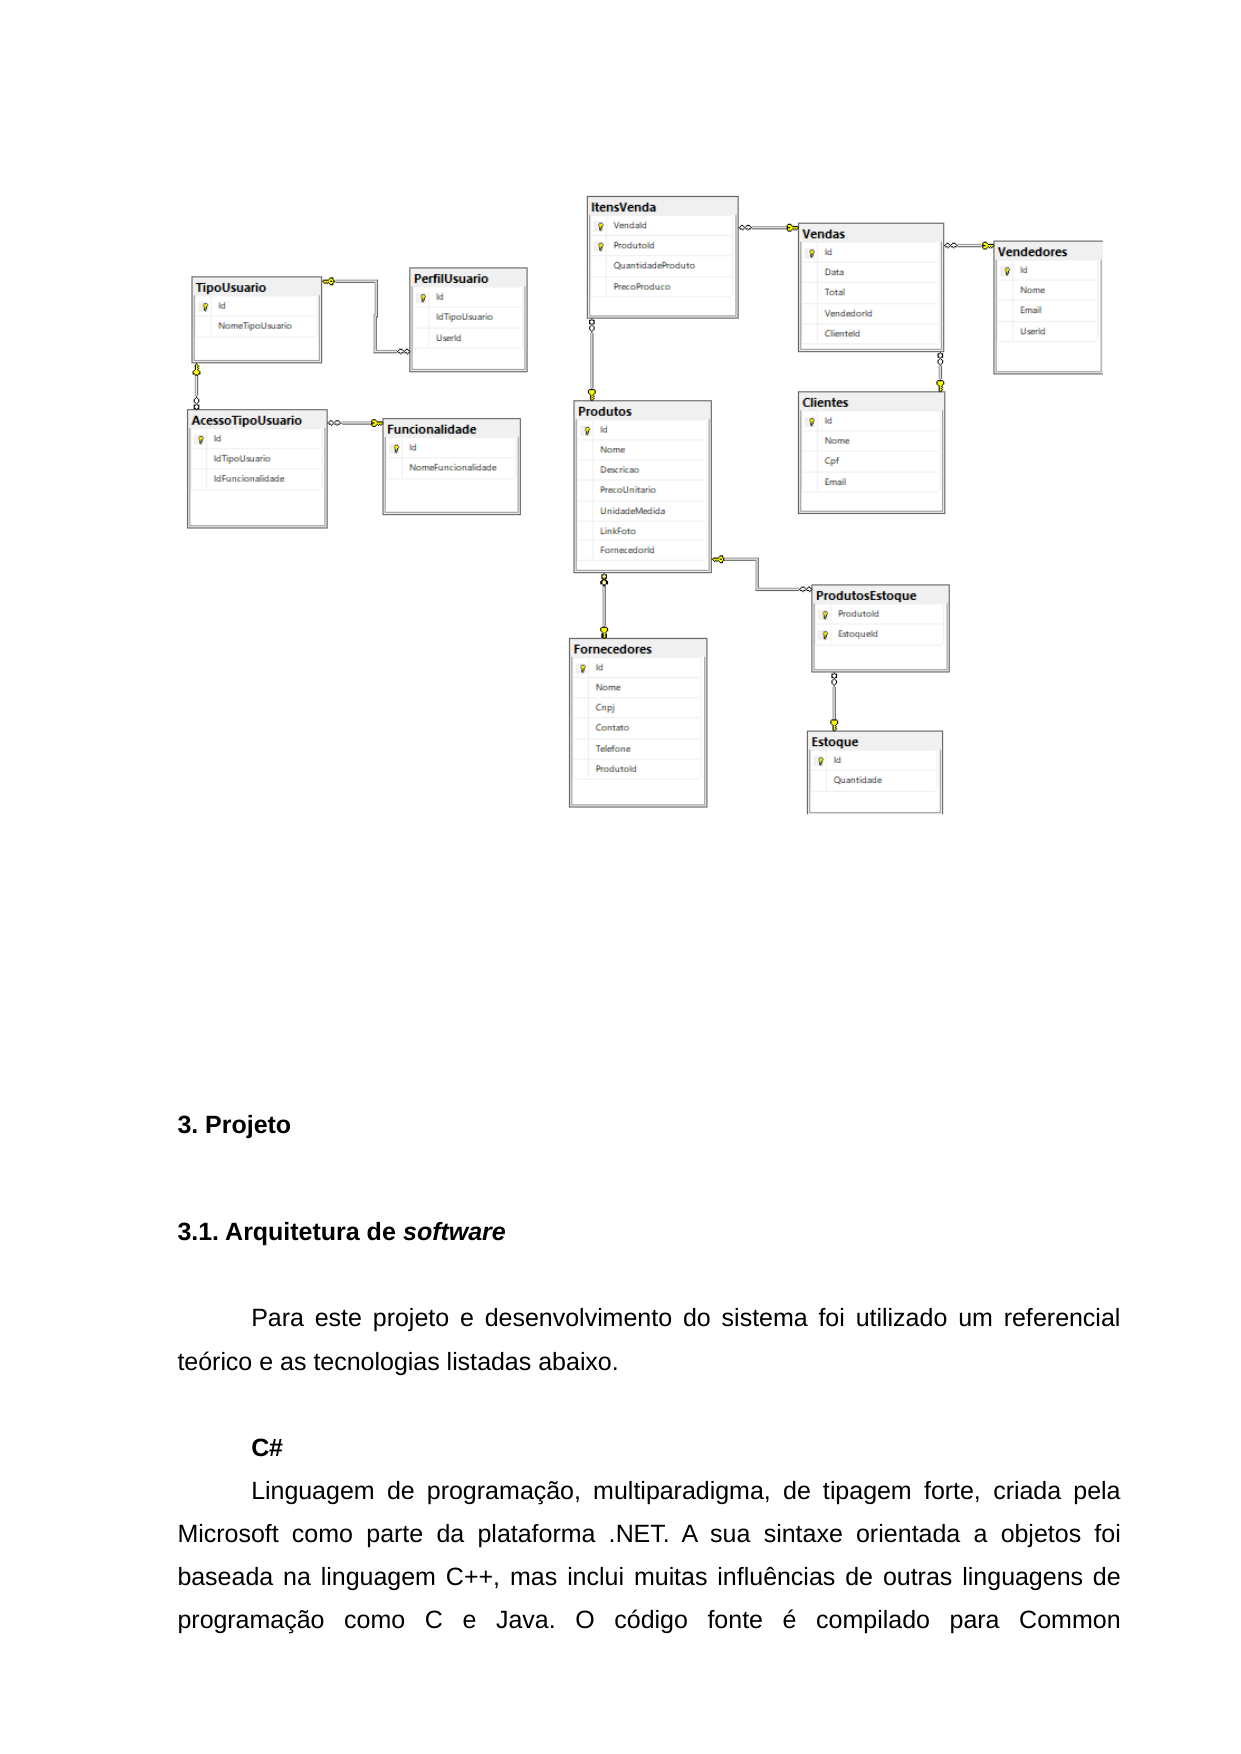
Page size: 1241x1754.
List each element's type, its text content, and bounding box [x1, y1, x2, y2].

text Linguagem de programação, multiparadigma, de tipagem forte, criada pela Microsoft como parte da plataforma .NET. A sua sintaxe orientada a objetos foi baseada na linguagem C++, mas inclui muitas influências de outras linguagens de programação como C e Java. O código fonte é compilado para Common [177, 1476, 1122, 1634]
text C# [177, 1433, 1122, 1461]
subtitle 3.1. Arquitetura de software [177, 1217, 1122, 1246]
subtitle 3. Projeto [177, 1110, 1122, 1139]
text Para este projeto e desenvolvimento do sistema foi utilizado um referencial teórico e as tecnologias listadas abaixo. [177, 1303, 1122, 1375]
picture [177, 177, 1123, 840]
